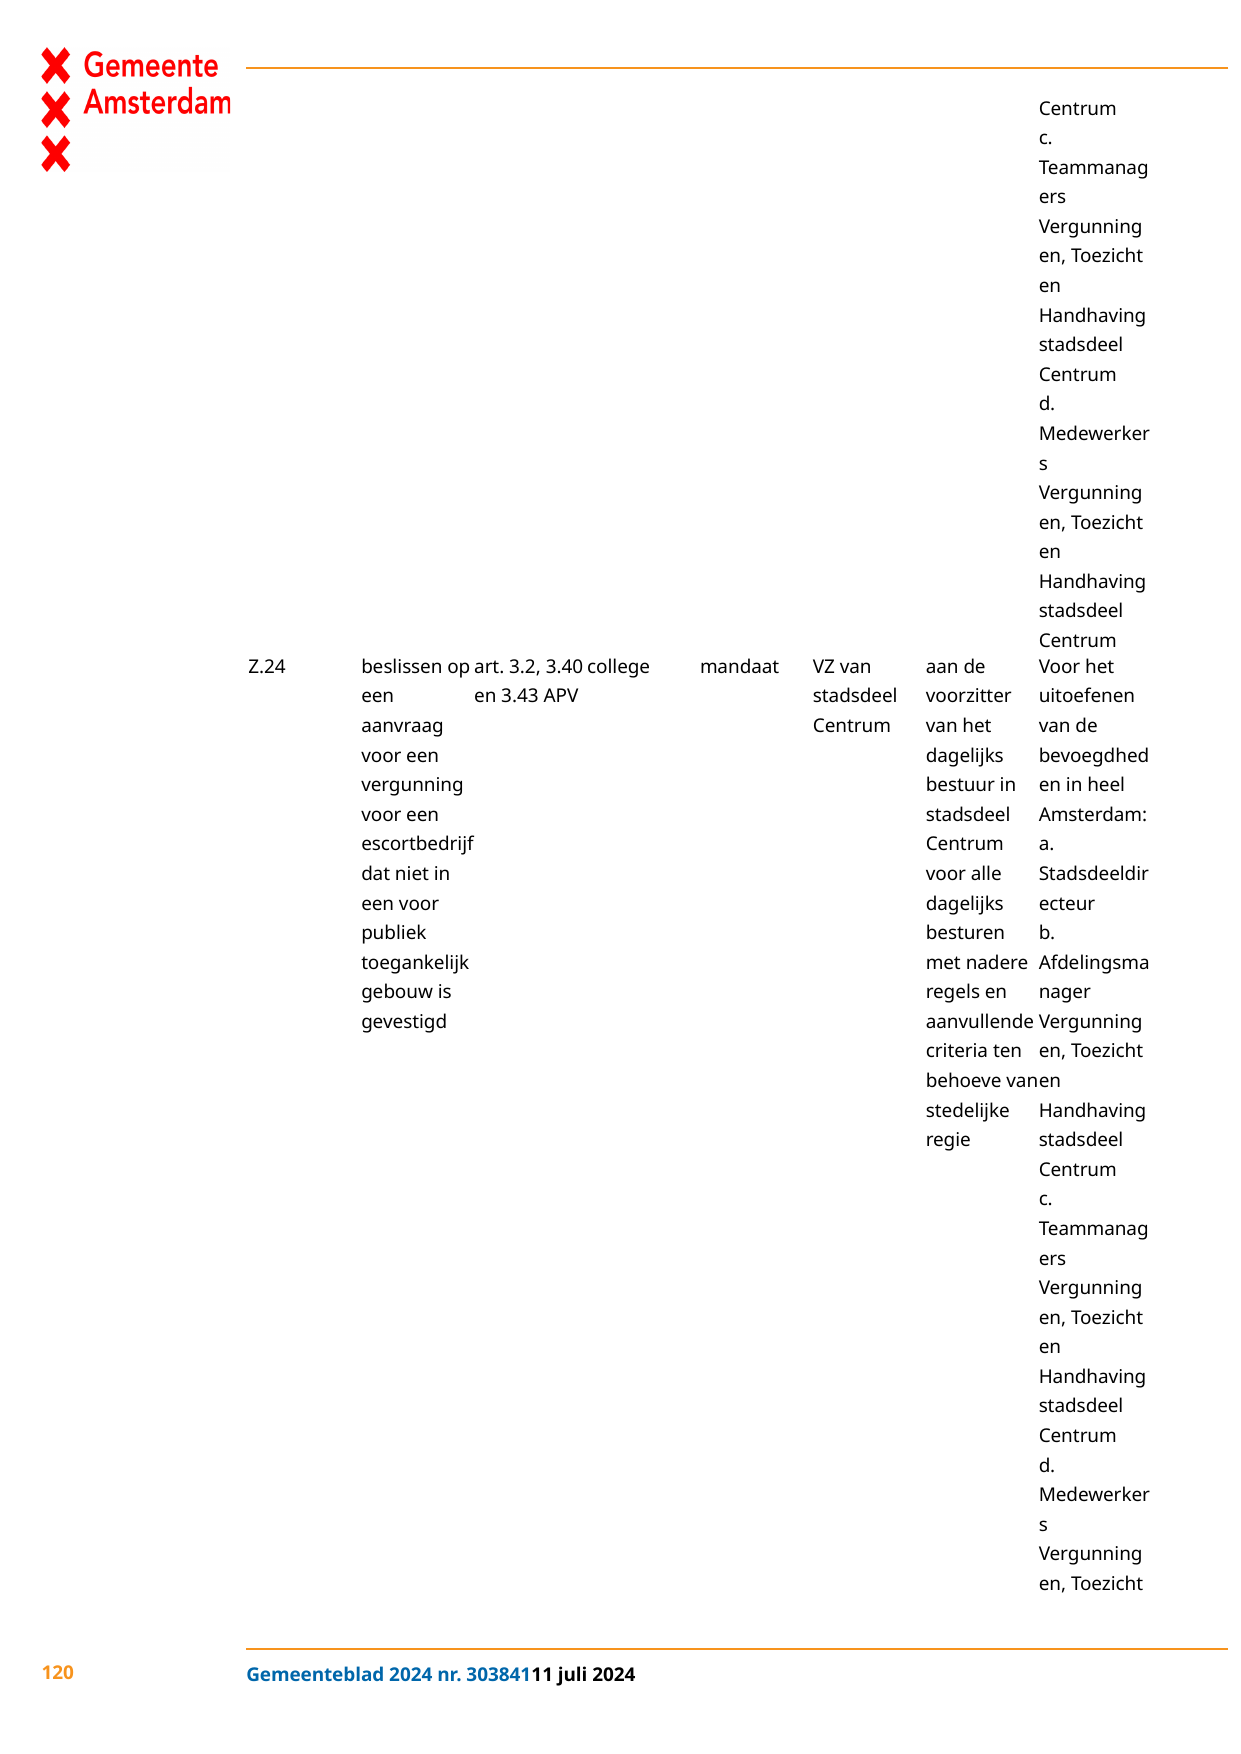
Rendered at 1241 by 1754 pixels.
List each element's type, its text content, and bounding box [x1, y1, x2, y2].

table_cell [587, 95, 700, 653]
table_cell art. 3.2, 3.40 en 3.43 APV [474, 653, 587, 1596]
table_cell beslissen op een aanvraag voor een vergunning voor een escortbedrijf dat niet in een voor publiek toegankelijk gebouw is gevestigd [361, 653, 474, 1596]
table_cell VZ van stadsdeel Centrum [813, 653, 926, 1596]
table_cell [926, 95, 1038, 653]
table_cell [474, 95, 587, 653]
table_cell [813, 95, 926, 653]
table_cell college [587, 653, 700, 1596]
picture [41, 47, 231, 172]
table_cell aan de voorzitter van het dagelijks bestuur in stadsdeel Centrum voor alle dagelijks besturen met nadere regels en aanvullende criteria ten behoeve van stedelijke regie [926, 653, 1038, 1596]
table_cell [361, 95, 474, 653]
table_cell Voor het uitoefenen van de bevoegdheden in heel Amsterdam: a. Stadsdeeldirecteur b. Afdelingsmanager Vergunningen, Toezicht en Handhaving stadsdeel Centrum c. Teammanagers Vergunningen, Toezicht en Handhaving stadsdeel Centrum d. Medewerkers Vergunningen, Toezicht [1039, 653, 1152, 1596]
table_cell [248, 95, 361, 653]
table_cell [700, 95, 813, 653]
table_cell Centrum c. Teammanagers Vergunningen, Toezicht en Handhaving stadsdeel Centrum d. Medewerkers Vergunningen, Toezicht en Handhaving stadsdeel Centrum [1039, 95, 1152, 653]
table_cell mandaat [700, 653, 813, 1596]
table_cell Z.24 [248, 653, 361, 1596]
